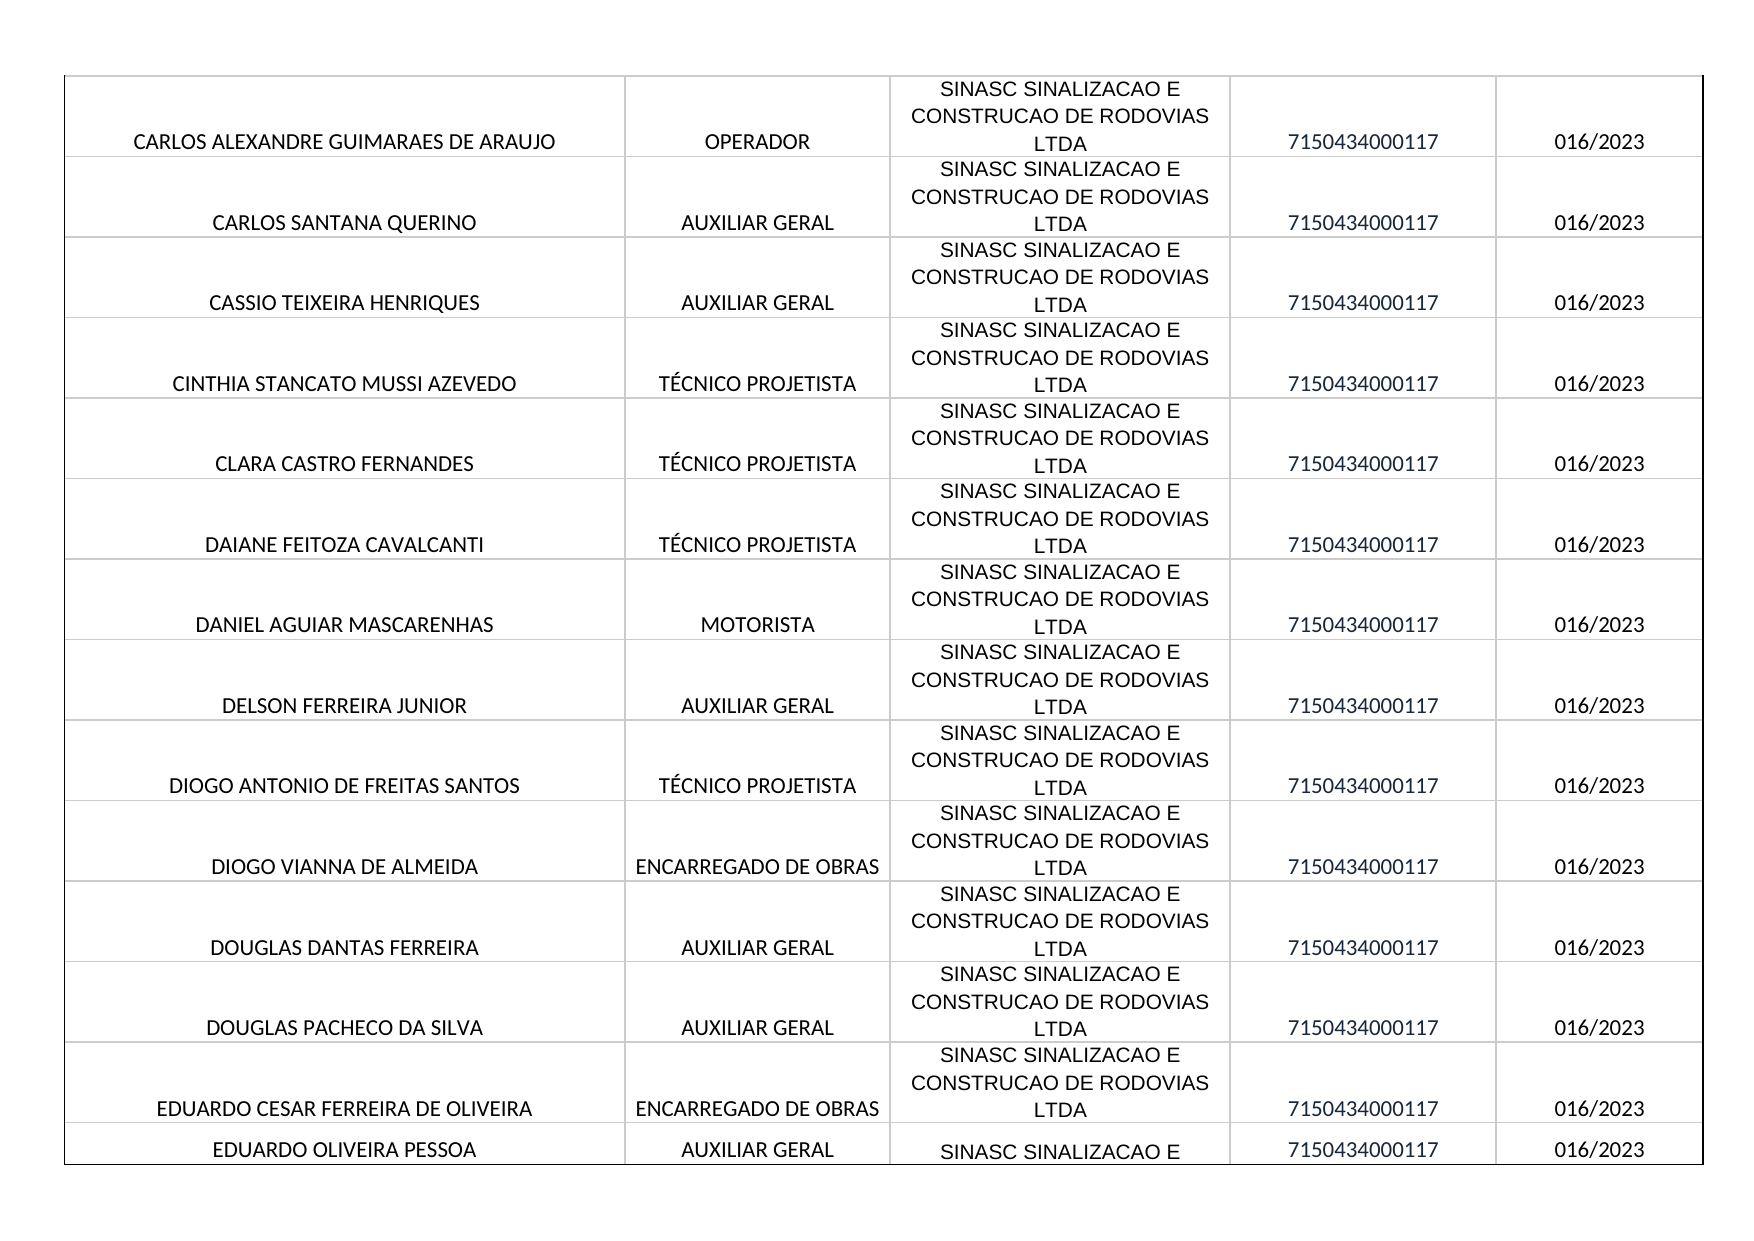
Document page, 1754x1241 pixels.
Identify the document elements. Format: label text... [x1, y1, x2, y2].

table_cell 7150434000117 [1231, 399, 1495, 478]
table_cell DOUGLAS DANTAS FERREIRA [65, 882, 624, 961]
table_cell 016/2023 [1497, 238, 1702, 317]
table_cell 7150434000117 [1231, 721, 1495, 800]
table_cell CARLOS SANTANA QUERINO [65, 157, 624, 236]
table_cell 016/2023 [1497, 318, 1702, 397]
table_cell AUXILIAR GERAL [626, 640, 889, 719]
table_cell 7150434000117 [1231, 157, 1495, 236]
table_cell 7150434000117 [1231, 962, 1495, 1041]
table_cell SINASC SINALIZACAO E CONSTRUCAO DE RODOVIAS LTDA [891, 77, 1229, 156]
table_cell 7150434000117 [1231, 640, 1495, 719]
table_cell CASSIO TEIXEIRA HENRIQUES [65, 238, 624, 317]
table_cell DANIEL AGUIAR MASCARENHAS [65, 560, 624, 639]
table_cell AUXILIAR GERAL [626, 157, 889, 236]
table_cell 7150434000117 [1231, 560, 1495, 639]
table_cell SINASC SINALIZACAO E [891, 1123, 1229, 1164]
table_cell EDUARDO CESAR FERREIRA DE OLIVEIRA [65, 1043, 624, 1122]
table_cell AUXILIAR GERAL [626, 962, 889, 1041]
table_cell SINASC SINALIZACAO E CONSTRUCAO DE RODOVIAS LTDA [891, 640, 1229, 719]
table_cell SINASC SINALIZACAO E CONSTRUCAO DE RODOVIAS LTDA [891, 560, 1229, 639]
table_cell SINASC SINALIZACAO E CONSTRUCAO DE RODOVIAS LTDA [891, 962, 1229, 1041]
table_cell CARLOS ALEXANDRE GUIMARAES DE ARAUJO [65, 77, 624, 156]
table_cell DAIANE FEITOZA CAVALCANTI [65, 479, 624, 558]
table_cell SINASC SINALIZACAO E CONSTRUCAO DE RODOVIAS LTDA [891, 157, 1229, 236]
table_cell DIOGO ANTONIO DE FREITAS SANTOS [65, 721, 624, 800]
table_cell 016/2023 [1497, 399, 1702, 478]
table_cell DELSON FERREIRA JUNIOR [65, 640, 624, 719]
table_cell 7150434000117 [1231, 318, 1495, 397]
table_cell AUXILIAR GERAL [626, 882, 889, 961]
table_cell 7150434000117 [1231, 882, 1495, 961]
table_cell 7150434000117 [1231, 1123, 1495, 1164]
table_cell 016/2023 [1497, 157, 1702, 236]
table_cell SINASC SINALIZACAO E CONSTRUCAO DE RODOVIAS LTDA [891, 801, 1229, 880]
table_cell SINASC SINALIZACAO E CONSTRUCAO DE RODOVIAS LTDA [891, 721, 1229, 800]
table_cell MOTORISTA [626, 560, 889, 639]
table_cell DIOGO VIANNA DE ALMEIDA [65, 801, 624, 880]
table_cell 016/2023 [1497, 1043, 1702, 1122]
table_cell OPERADOR [626, 77, 889, 156]
table_cell SINASC SINALIZACAO E CONSTRUCAO DE RODOVIAS LTDA [891, 318, 1229, 397]
table_cell ENCARREGADO DE OBRAS [626, 1043, 889, 1122]
table_cell EDUARDO OLIVEIRA PESSOA [65, 1123, 624, 1164]
table_cell 016/2023 [1497, 801, 1702, 880]
table_cell 016/2023 [1497, 560, 1702, 639]
table_cell SINASC SINALIZACAO E CONSTRUCAO DE RODOVIAS LTDA [891, 479, 1229, 558]
table_cell 016/2023 [1497, 962, 1702, 1041]
table_cell DOUGLAS PACHECO DA SILVA [65, 962, 624, 1041]
table_cell 7150434000117 [1231, 1043, 1495, 1122]
table_cell 7150434000117 [1231, 238, 1495, 317]
table_cell 016/2023 [1497, 882, 1702, 961]
table_cell TÉCNICO PROJETISTA [626, 721, 889, 800]
table_cell 016/2023 [1497, 77, 1702, 156]
table_cell TÉCNICO PROJETISTA [626, 318, 889, 397]
table_cell 7150434000117 [1231, 801, 1495, 880]
table_cell CLARA CASTRO FERNANDES [65, 399, 624, 478]
table_cell SINASC SINALIZACAO E CONSTRUCAO DE RODOVIAS LTDA [891, 1043, 1229, 1122]
table_cell SINASC SINALIZACAO E CONSTRUCAO DE RODOVIAS LTDA [891, 399, 1229, 478]
table_cell CINTHIA STANCATO MUSSI AZEVEDO [65, 318, 624, 397]
table_cell 016/2023 [1497, 1123, 1702, 1164]
table_cell 016/2023 [1497, 721, 1702, 800]
table_cell ENCARREGADO DE OBRAS [626, 801, 889, 880]
table_cell SINASC SINALIZACAO E CONSTRUCAO DE RODOVIAS LTDA [891, 882, 1229, 961]
table_cell AUXILIAR GERAL [626, 1123, 889, 1164]
table_cell SINASC SINALIZACAO E CONSTRUCAO DE RODOVIAS LTDA [891, 238, 1229, 317]
table_cell 016/2023 [1497, 479, 1702, 558]
table_cell 7150434000117 [1231, 479, 1495, 558]
table_cell TÉCNICO PROJETISTA [626, 479, 889, 558]
table_cell 016/2023 [1497, 640, 1702, 719]
table_cell AUXILIAR GERAL [626, 238, 889, 317]
table_cell TÉCNICO PROJETISTA [626, 399, 889, 478]
table_cell 7150434000117 [1231, 77, 1495, 156]
